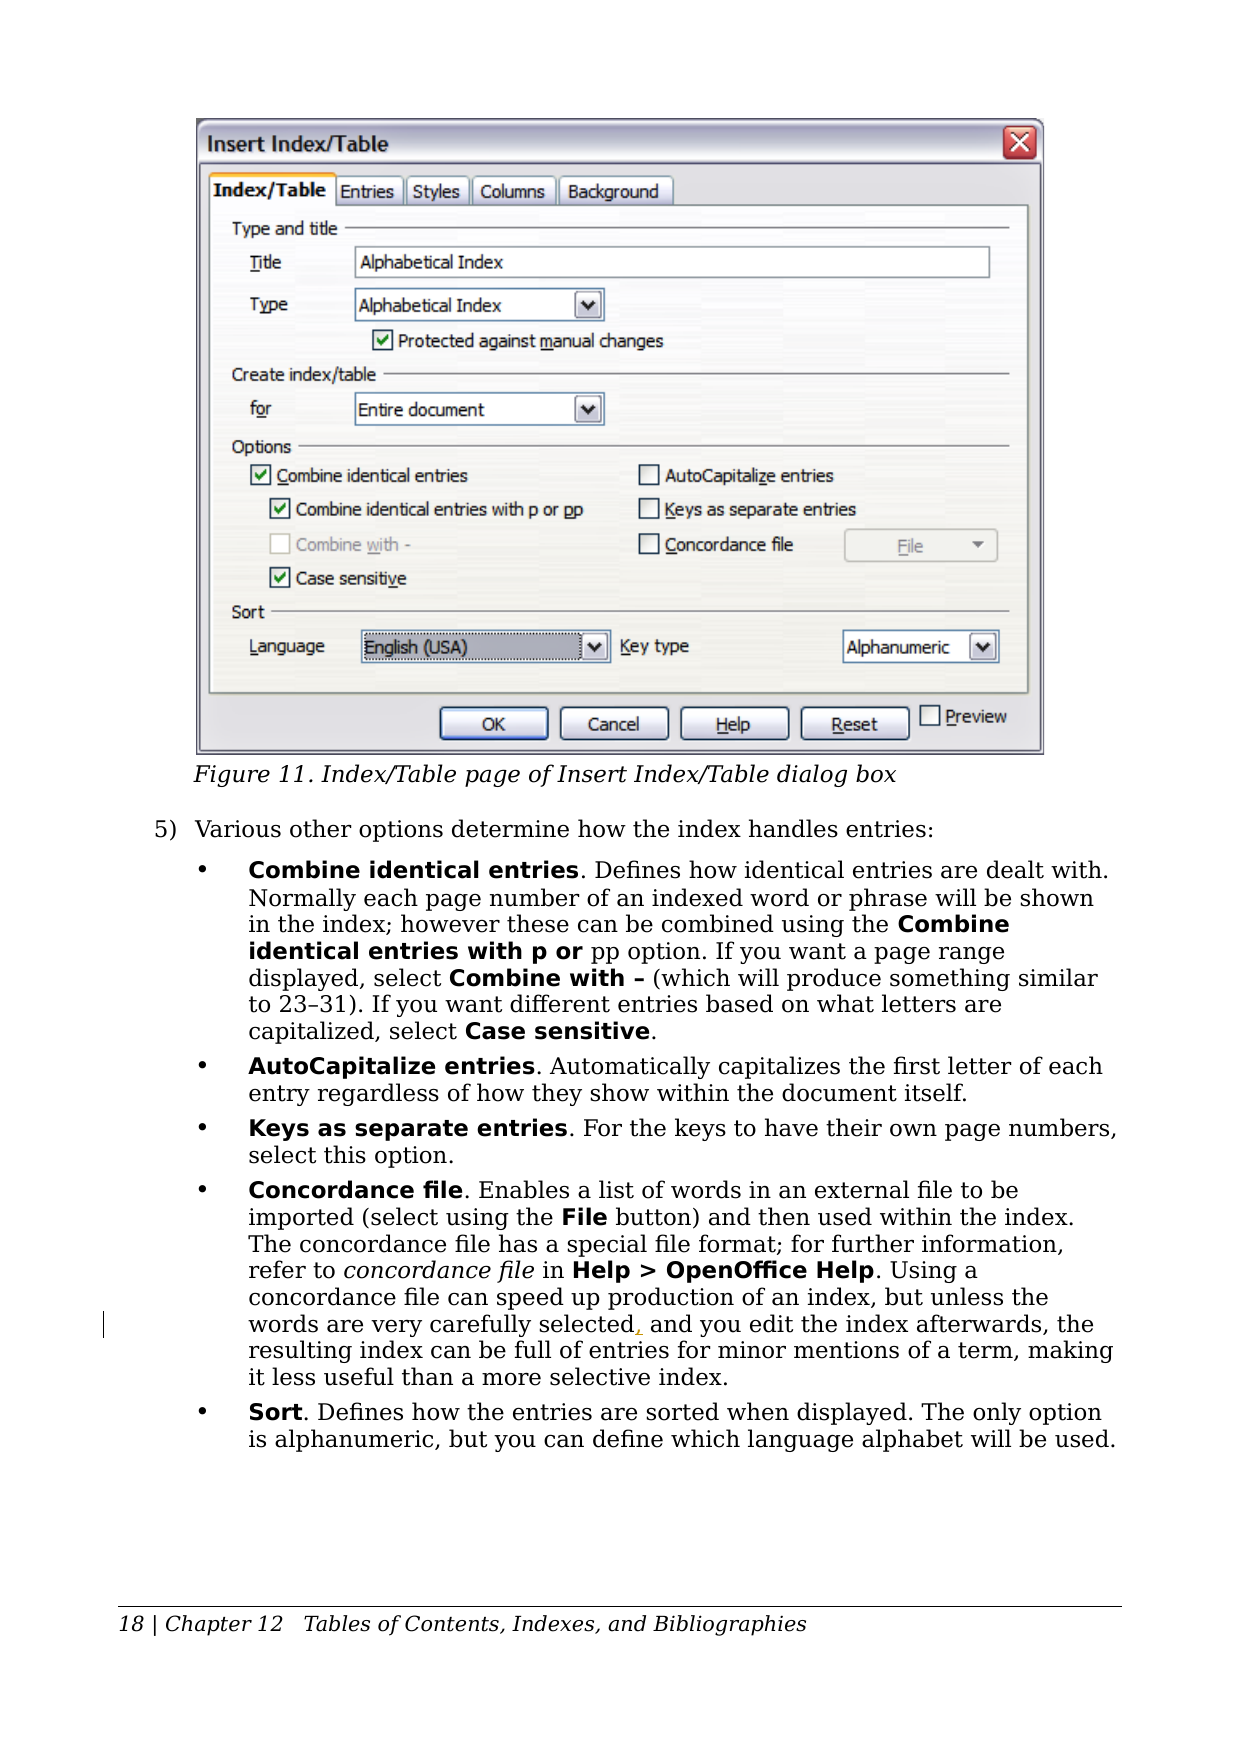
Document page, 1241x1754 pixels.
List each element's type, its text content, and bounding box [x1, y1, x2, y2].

list Concordance file. Enables a list of words in an external file to be imported (select using the File button) and then used within the index. The concordance file has a special file format; for further information, refer to concordance file in Help > OpenOffice Help. Using a concordance file can speed up production of an index, but unless the words are very carefully selected, and you edit the index afterwards, the resulting index can be full of entries for minor mentions of a term, making it less useful than a more selective index. [195, 1175, 1122, 1391]
list Combine identical entries. Defines how identical entries are dealt with. Normally each page number of an indexed word or phrase will be shown in the index; however these can be combined using the Combine identical entries with p or pp option. If you want a page range displayed, select Combine with – (which will produce something similar to 23–31). If you want different entries based on what letters are capitalized, select Case sensitive. [195, 856, 1122, 1045]
picture [196, 118, 1045, 755]
list Keys as separate entries. For the keys to have their own page numbers, select this option. [195, 1113, 1122, 1169]
list AutoCapitalize entries. Automatically capitalizes the first letter of each entry regardless of how they show within the document itself. [195, 1051, 1122, 1107]
text Figure 11. Index/Table page of Insert Index/Table dialog box [193, 761, 1047, 788]
list Sort. Defines how the entries are sorted when displayed. The only option is alphanumeric, but you can define which language alphabet will be used. [195, 1397, 1122, 1453]
list Various other options determine how the index handles entries: [177, 816, 1122, 843]
